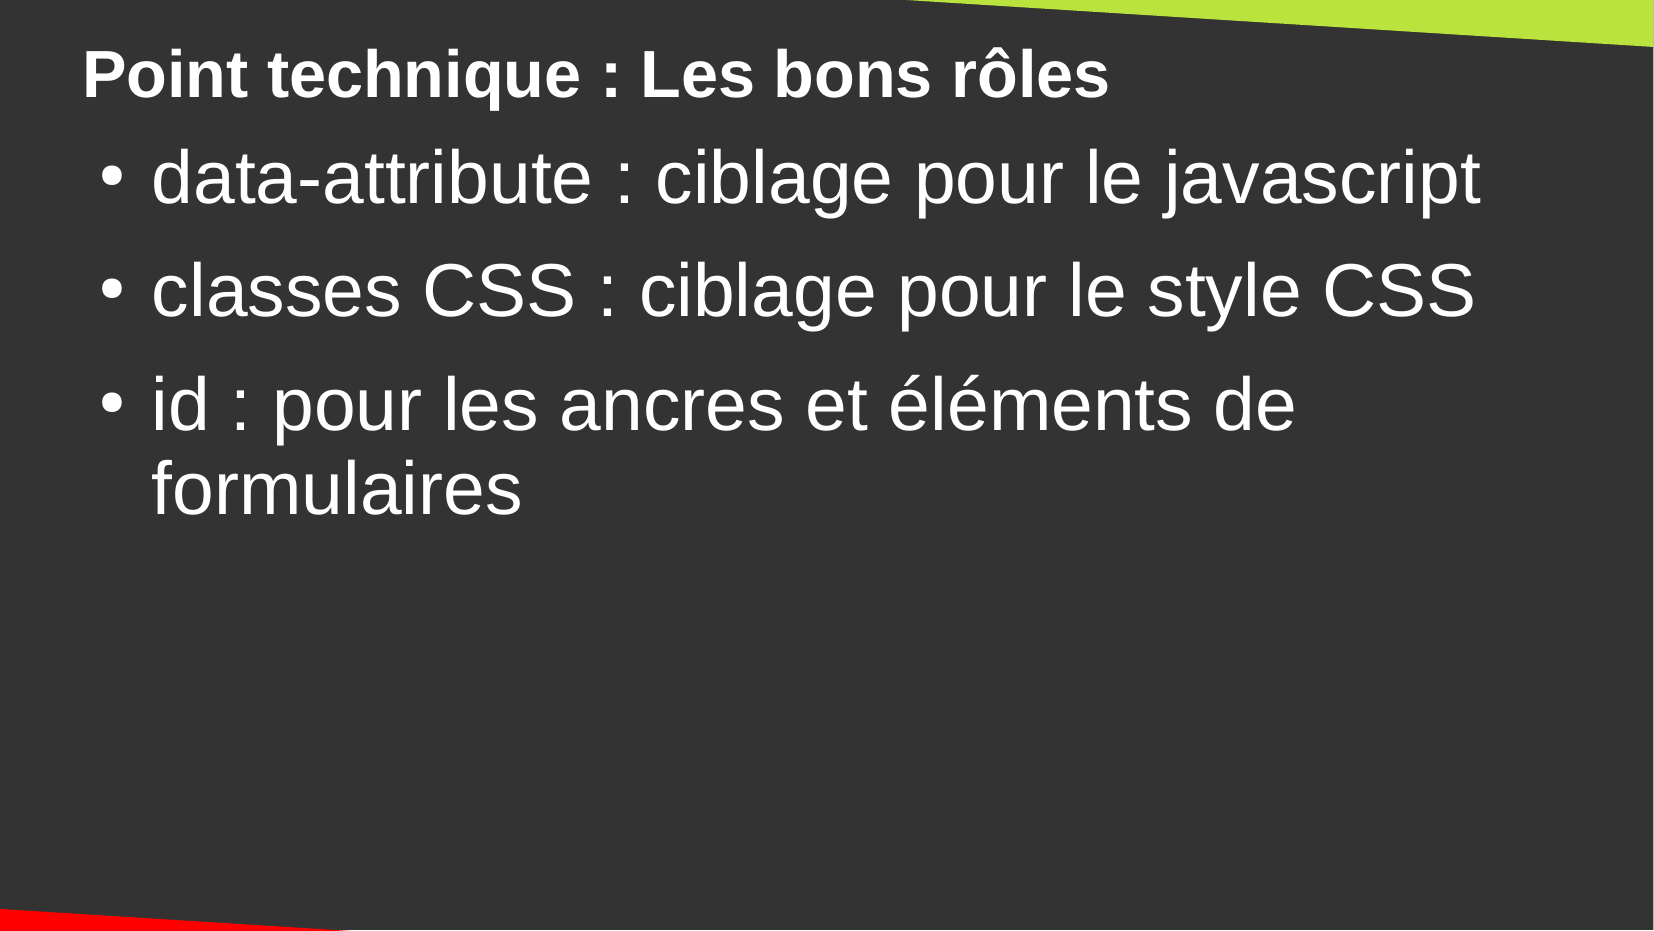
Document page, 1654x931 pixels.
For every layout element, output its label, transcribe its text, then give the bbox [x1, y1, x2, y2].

list data-attribute : ciblage pour le javascript classes CSS : ciblage pour le style CSS id : pour les ancres et éléments de formulaires [80, 135, 1620, 697]
text_box [0, 908, 351, 931]
title Point technique : Les bons rôles [82, 37, 1571, 114]
text_box [906, 0, 1654, 47]
